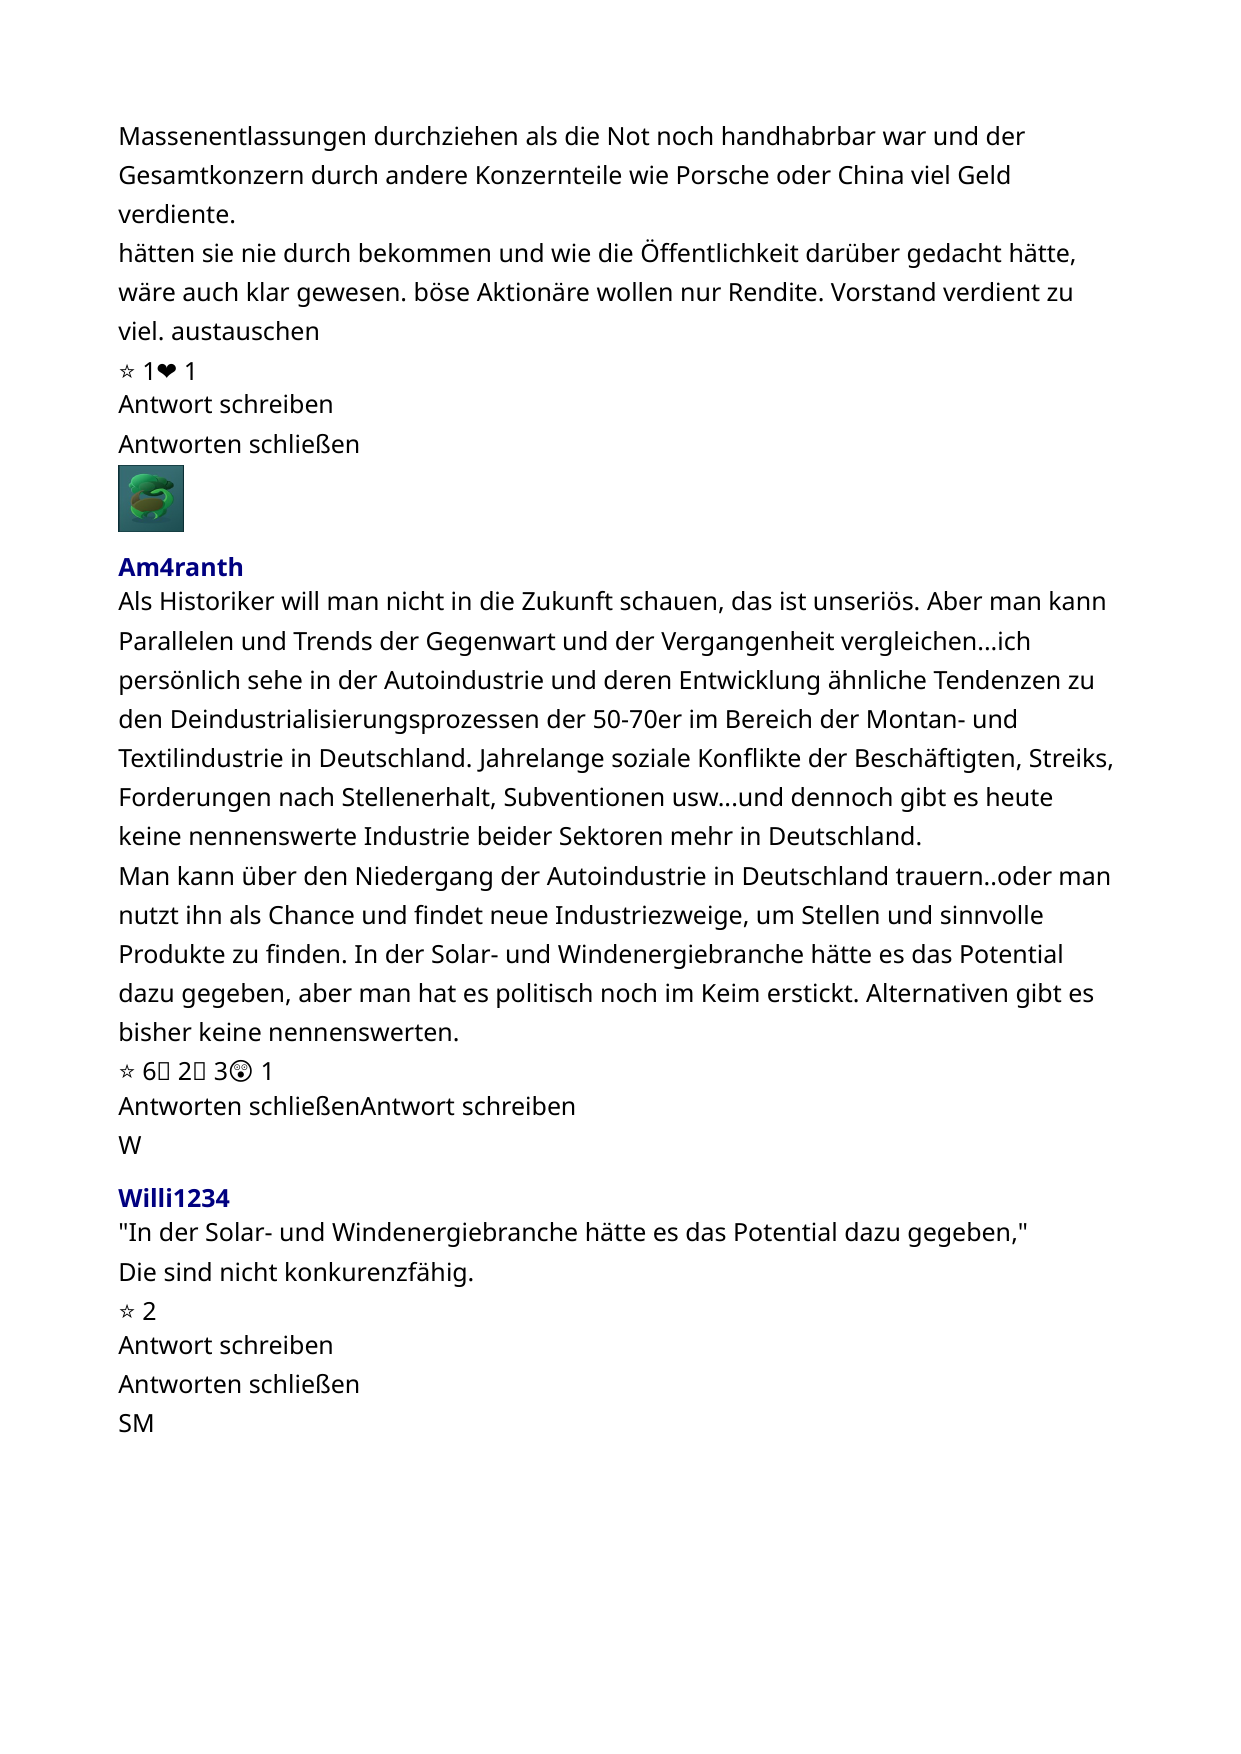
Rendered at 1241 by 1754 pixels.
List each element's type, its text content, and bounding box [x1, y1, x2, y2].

text ⭐️ 1❤️ 1 [118, 353, 1122, 387]
text Man kann über den Niedergang der Autoindustrie in Deutschland trauern..oder man nutzt ihn als Chance und findet neue Industriezweige, um Stellen und sinnvolle Produkte zu finden. In der Solar- und Windenergiebranche hätte es das Potential dazu gegeben, aber man hat es politisch noch im Keim erstickt. Alternativen gibt es bisher keine nennenswerten. [118, 858, 1122, 1049]
text Antwort schreiben [118, 387, 1122, 421]
text hätten sie nie durch bekommen und wie die Öffentlichkeit darüber gedacht hätte, wäre auch klar gewesen. böse Aktionäre wollen nur Rendite. Vorstand verdient zu viel. austauschen [118, 236, 1122, 348]
text "In der Solar- und Windenergiebranche hätte es das Potential dazu gegeben," [118, 1215, 1122, 1249]
subtitle Willi1234 [118, 1181, 1122, 1215]
text ⭐️ 2 [118, 1293, 1122, 1327]
text W [118, 1127, 1122, 1161]
text Massenentlassungen durchziehen als die Not noch handhabrbar war und der Gesamtkonzern durch andere Konzernteile wie Porsche oder China viel Geld verdiente. [118, 118, 1122, 231]
text SM [118, 1406, 1122, 1440]
picture [118, 465, 184, 532]
text Antworten schließen [118, 1367, 1122, 1401]
text Antworten schließenAntwort schreiben [118, 1088, 1122, 1122]
text Antworten schließen [118, 426, 1122, 460]
text Die sind nicht konkurenzfähig. [118, 1254, 1122, 1288]
text Als Historiker will man nicht in die Zukunft schauen, das ist unseriös. Aber man kann Parallelen und Trends der Gegenwart und der Vergangenheit vergleichen...ich persönlich sehe in der Autoindustrie und deren Entwicklung ähnliche Tendenzen zu den Deindustrialisierungsprozessen der 50-70er im Bereich der Montan- und Textilindustrie in Deutschland. Jahrelange soziale Konflikte der Beschäftigten, Streiks, Forderungen nach Stellenerhalt, Subventionen usw...und dennoch gibt es heute keine nennenswerte Industrie beider Sektoren mehr in Deutschland. [118, 584, 1122, 853]
subtitle Am4ranth [118, 550, 1122, 584]
text ⭐️ 6🙁 2🤨 3😲 1 [118, 1054, 1122, 1088]
text Antwort schreiben [118, 1327, 1122, 1362]
